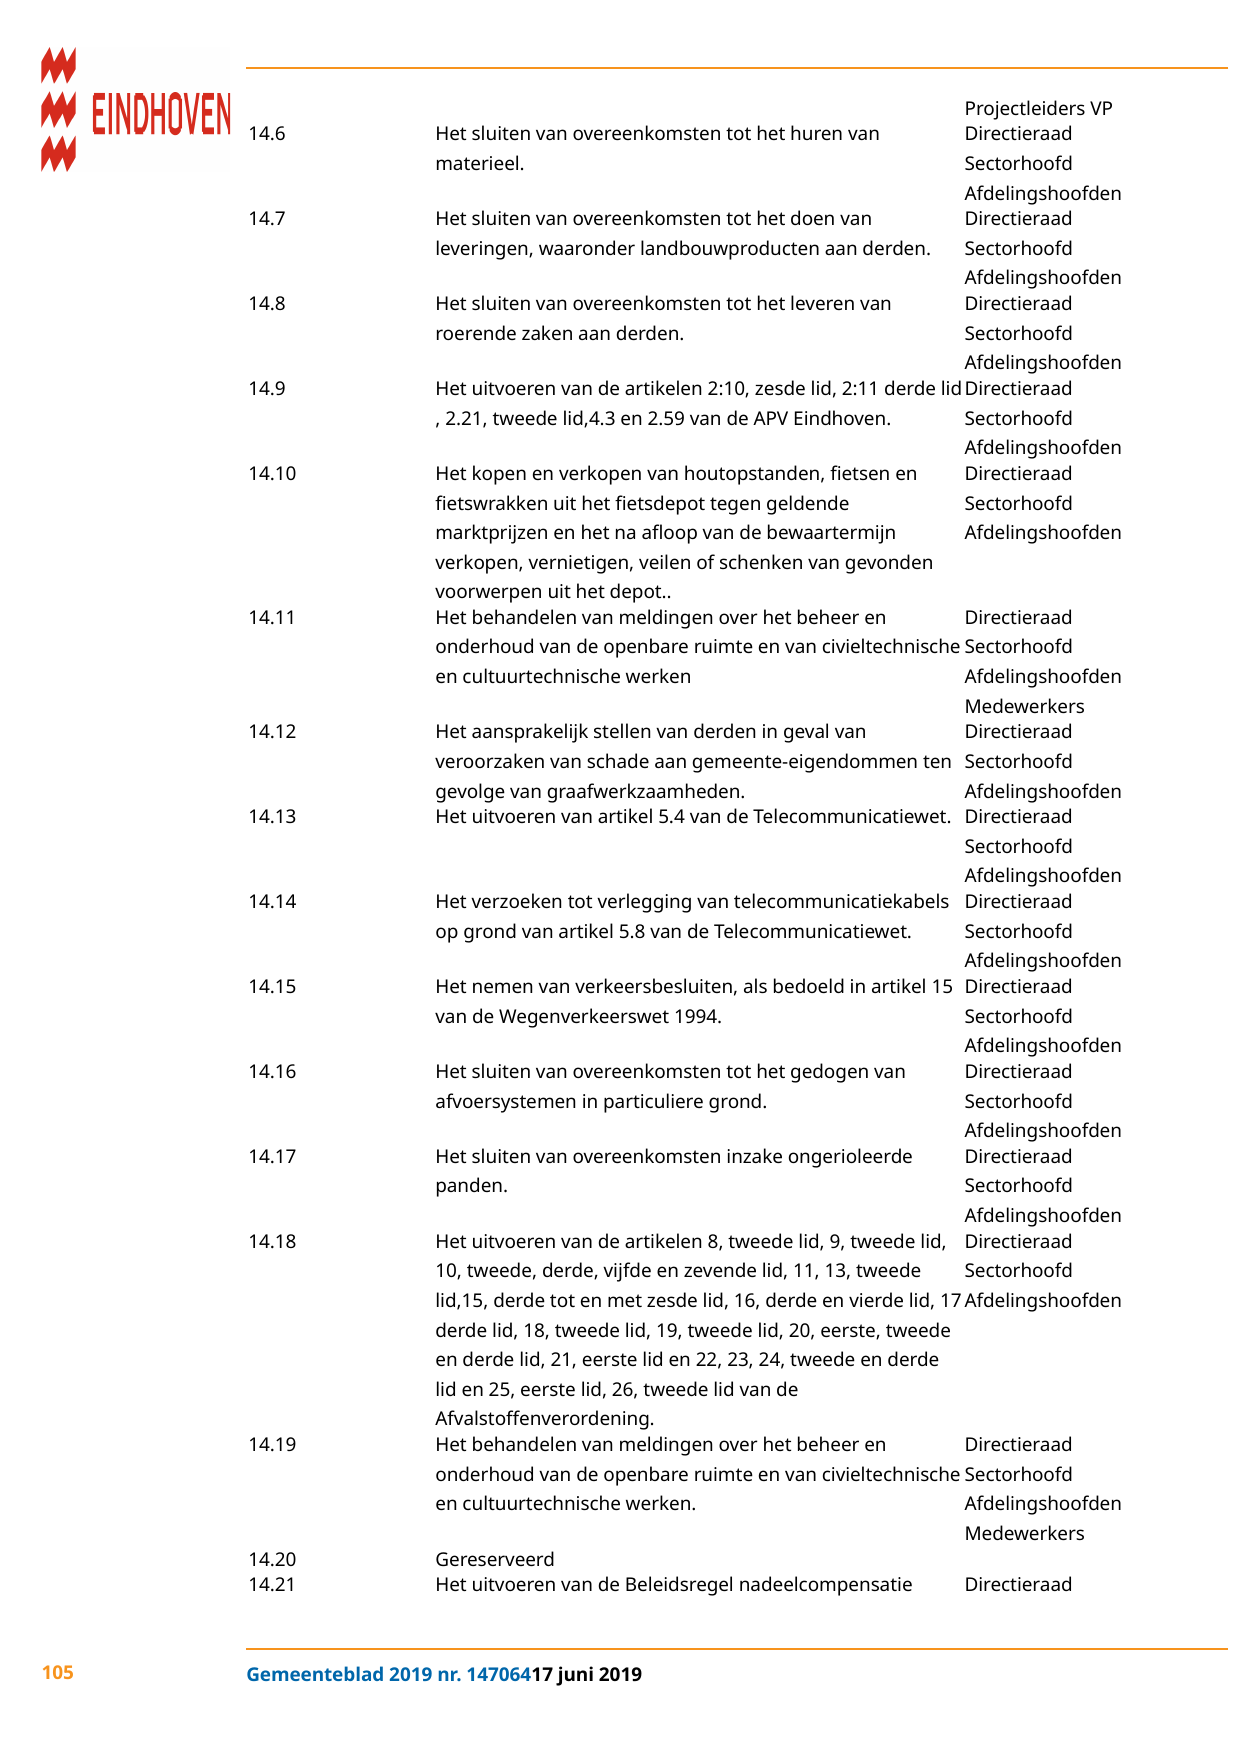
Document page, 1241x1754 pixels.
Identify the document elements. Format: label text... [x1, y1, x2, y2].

table_cell Het nemen van verkeersbesluiten, als bedoeld in artikel 15 van de Wegenverkeerswet 1994. [435, 973, 964, 1058]
table_cell Directieraad Sectorhoofd Afdelingshoofden [964, 205, 1152, 290]
table_cell 14.17 [248, 1143, 435, 1228]
table_cell Het verzoeken tot verlegging van telecommunicatiekabels op grond van artikel 5.8 van de Telecommunicatiewet. [435, 889, 964, 973]
table_cell [964, 1546, 1152, 1571]
table_cell Directieraad Sectorhoofd Afdelingshoofden [964, 1058, 1152, 1143]
table_cell 14.14 [248, 889, 435, 973]
table_cell Gereserveerd [435, 1546, 964, 1571]
table_cell Directieraad Sectorhoofd Afdelingshoofden [964, 1228, 1152, 1431]
table_cell 14.8 [248, 290, 435, 375]
table_cell 14.13 [248, 804, 435, 888]
table_cell 14.9 [248, 375, 435, 460]
table_cell Het uitvoeren van artikel 5.4 van de Telecommunicatiewet. [435, 804, 964, 888]
table_cell Directieraad Sectorhoofd Afdelingshoofden Medewerkers [964, 1431, 1152, 1546]
table_cell Directieraad Sectorhoofd Afdelingshoofden [964, 804, 1152, 888]
table_cell 14.7 [248, 205, 435, 290]
table_cell Directieraad Sectorhoofd Afdelingshoofden Medewerkers [964, 604, 1152, 719]
table_cell Het uitvoeren van de Beleidsregel nadeelcompensatie [435, 1571, 964, 1597]
table_cell 14.16 [248, 1058, 435, 1143]
table_cell Het uitvoeren van de artikelen 8, tweede lid, 9, tweede lid, 10, tweede, derde, vijfde en zevende lid, 11, 13, tweede lid,15, derde tot en met zesde lid, 16, derde en vierde lid, 17 derde lid, 18, tweede lid, 19, tweede lid, 20, eerste, tweede en derde lid, 21, eerste lid en 22, 23, 24, tweede en derde lid en 25, eerste lid, 26, tweede lid van de Afvalstoffenverordening. [435, 1228, 964, 1431]
table_cell 14.15 [248, 973, 435, 1058]
table_cell Directieraad [964, 1571, 1152, 1597]
table_cell Directieraad Sectorhoofd Afdelingshoofden [964, 460, 1152, 604]
table_cell Directieraad Sectorhoofd Afdelingshoofden [964, 889, 1152, 973]
table_cell Het behandelen van meldingen over het beheer en onderhoud van de openbare ruimte en van civieltechnische en cultuurtechnische werken. [435, 1431, 964, 1546]
table_cell 14.6 [248, 121, 435, 205]
table_cell Het sluiten van overeenkomsten tot het huren van materieel. [435, 121, 964, 205]
table_cell Directieraad Sectorhoofd Afdelingshoofden [964, 719, 1152, 803]
table_cell 14.12 [248, 719, 435, 803]
table_cell Directieraad Sectorhoofd Afdelingshoofden [964, 121, 1152, 205]
table_cell Directieraad Sectorhoofd Afdelingshoofden [964, 375, 1152, 460]
table_cell Het sluiten van overeenkomsten inzake ongerioleerde panden. [435, 1143, 964, 1228]
table_cell Directieraad Sectorhoofd Afdelingshoofden [964, 290, 1152, 375]
table_cell 14.18 [248, 1228, 435, 1431]
table_cell [248, 95, 435, 121]
table_cell Projectleiders VP [964, 95, 1152, 121]
table_cell 14.10 [248, 460, 435, 604]
table_cell Het sluiten van overeenkomsten tot het gedogen van afvoersystemen in particuliere grond. [435, 1058, 964, 1143]
table_cell Directieraad Sectorhoofd Afdelingshoofden [964, 1143, 1152, 1228]
table_cell 14.20 [248, 1546, 435, 1571]
table_cell Het sluiten van overeenkomsten tot het doen van leveringen, waaronder landbouwproducten aan derden. [435, 205, 964, 290]
table_cell Het uitvoeren van de artikelen 2:10, zesde lid, 2:11 derde lid , 2.21, tweede lid,4.3 en 2.59 van de APV Eindhoven. [435, 375, 964, 460]
table_cell Het aansprakelijk stellen van derden in geval van veroorzaken van schade aan gemeente-eigendommen ten gevolge van graafwerkzaamheden. [435, 719, 964, 803]
table_cell [435, 95, 964, 121]
table_cell Het behandelen van meldingen over het beheer en onderhoud van de openbare ruimte en van civieltechnische en cultuurtechnische werken [435, 604, 964, 719]
table_cell Het kopen en verkopen van houtopstanden, fietsen en fietswrakken uit het fietsdepot tegen geldende marktprijzen en het na afloop van de bewaartermijn verkopen, vernietigen, veilen of schenken van gevonden voorwerpen uit het depot.. [435, 460, 964, 604]
table_cell 14.19 [248, 1431, 435, 1546]
table_cell 14.21 [248, 1571, 435, 1597]
picture [41, 47, 231, 172]
table_cell Het sluiten van overeenkomsten tot het leveren van roerende zaken aan derden. [435, 290, 964, 375]
table_cell Directieraad Sectorhoofd Afdelingshoofden [964, 973, 1152, 1058]
table_cell 14.11 [248, 604, 435, 719]
